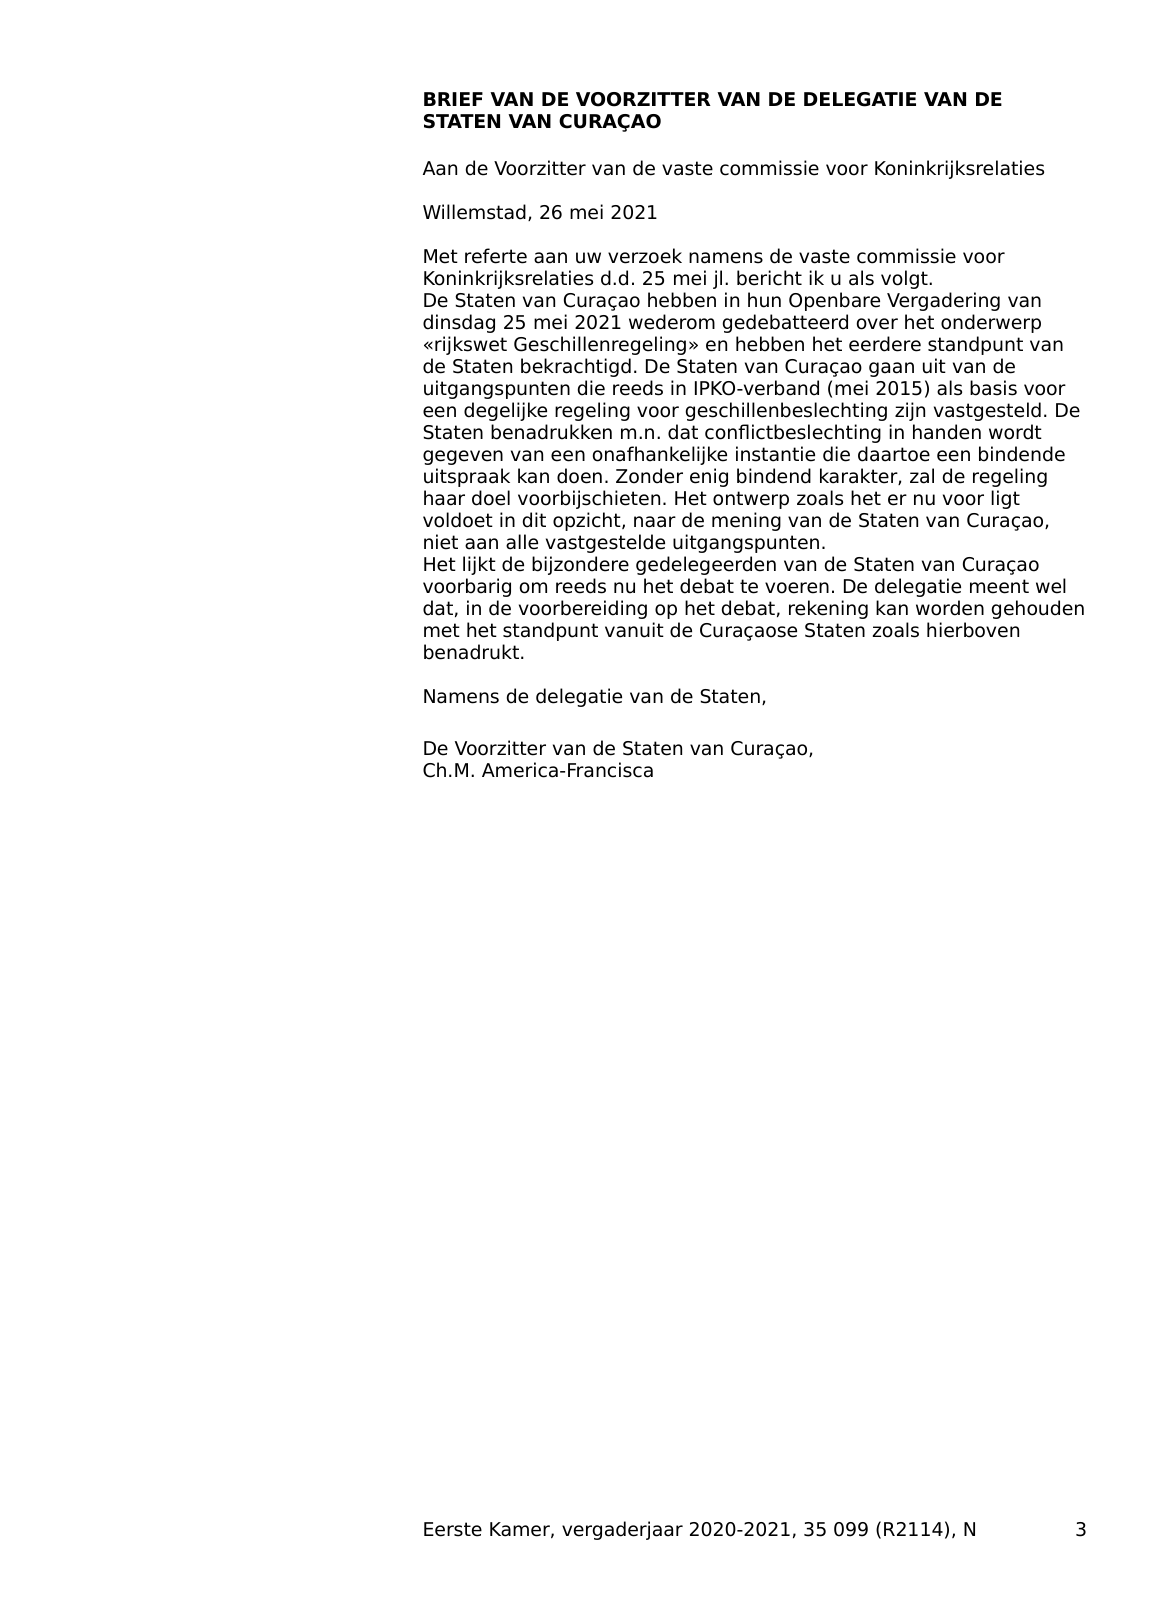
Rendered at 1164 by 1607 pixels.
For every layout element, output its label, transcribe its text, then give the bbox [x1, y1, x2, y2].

text Willemstad, 26 mei 2021 [422, 202, 1087, 224]
subtitle BRIEF VAN DE VOORZITTER VAN DE DELEGATIE VAN DE STATEN VAN CURAÇAO [422, 89, 1087, 133]
text De Staten van Curaçao hebben in hun Openbare Vergadering van dinsdag 25 mei 2021 wederom gedebatteerd over het onderwerp «rijkswet Geschillenregeling» en hebben het eerdere standpunt van de Staten bekrachtigd. De Staten van Curaçao gaan uit van de uitgangspunten die reeds in IPKO-verband (mei 2015) als basis voor een degelijke regeling voor geschillenbeslechting zijn vastgesteld. De Staten benadrukken m.n. dat conflictbeslechting in handen wordt gegeven van een onafhankelijke instantie die daartoe een bindende uitspraak kan doen. Zonder enig bindend karakter, zal de regeling haar doel voorbijschieten. Het ontwerp zoals het er nu voor ligt voldoet in dit opzicht, naar de mening van de Staten van Curaçao, niet aan alle vastgestelde uitgangspunten. [422, 290, 1087, 554]
text Met referte aan uw verzoek namens de vaste commissie voor Koninkrijksrelaties d.d. 25 mei jl. bericht ik u als volgt. [422, 246, 1087, 290]
text Aan de Voorzitter van de vaste commissie voor Koninkrijksrelaties [422, 158, 1087, 180]
text De Voorzitter van de Staten van Curaçao, Ch.M. America-Francisca [422, 738, 1087, 782]
text Het lijkt de bijzondere gedelegeerden van de Staten van Curaçao voorbarig om reeds nu het debat te voeren. De delegatie meent wel dat, in de voorbereiding op het debat, rekening kan worden gehouden met het standpunt vanuit de Curaçaose Staten zoals hierboven benadrukt. [422, 554, 1087, 664]
text Namens de delegatie van de Staten, [422, 686, 1087, 708]
